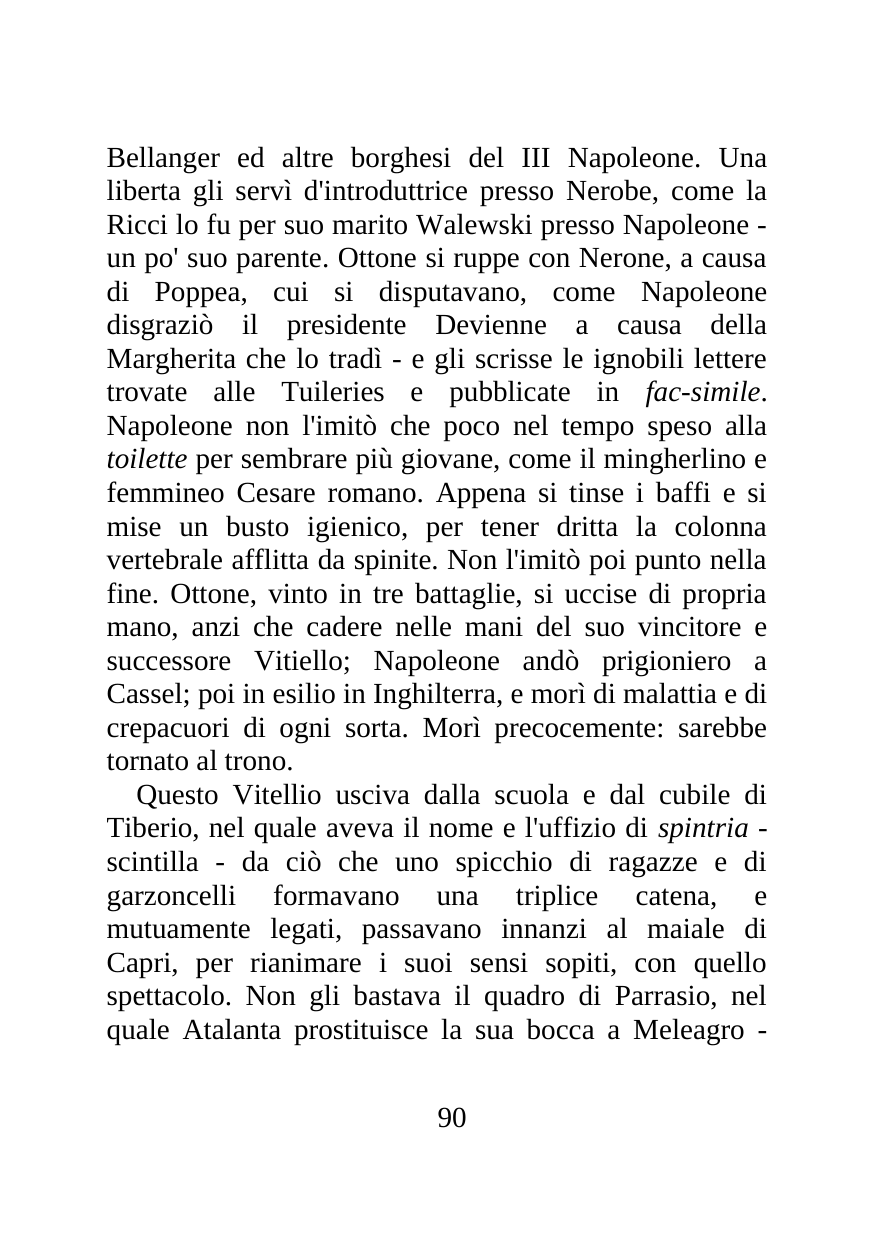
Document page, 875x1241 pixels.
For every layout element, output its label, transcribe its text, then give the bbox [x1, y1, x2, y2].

text Questo Vitellio usciva dalla scuola e dal cubile di Tiberio, nel quale aveva il nome e l'uffizio di spintria - scintilla - da ciò che uno spicchio di ragazze e di garzoncelli formavano una triplice catena, e mutuamente legati, passavano innanzi al maiale di Capri, per rianimare i suoi sensi sopiti, con quello spettacolo. Non gli bastava il quadro di Parrasio, nel quale Atalanta prostituisce la sua bocca a Meleagro [106, 777, 768, 1045]
text Bellanger ed altre borghesi del III Napoleone. Una liberta gli servì d'introduttrice presso Nerobe, come la Ricci lo fu per suo marito Walewski presso Napoleone - un po' suo parente. Ottone si ruppe con Nerone, a causa di Poppea, cui si disputavano, come Napoleone disgraziò il presidente Devienne a causa della Margherita che lo tradì - e gli scrisse le ignobili lettere trovate alle Tuileries e pubblicate in fac-simile. Napoleone non l'imitò che poco nel tempo speso alla toilette per sembrare più giovane, come il mingherlino e femmineo Cesare romano. Appena si tinse i baffi e si mise un busto igienico, per tener dritta la colonna vertebrale afflitta da spinite. Non l'imitò poi punto nella fine. Ottone, vinto in tre battaglie, si uccise di propria mano, anzi che cadere nelle mani del suo vincitore e successore Vitiello; Napoleone andò prigioniero a Cassel; poi in esilio in Inghilterra, e morì di malattia e di crepacuori di ogni sorta. Morì precocemente: sarebbe tornato al trono. [106, 140, 768, 777]
